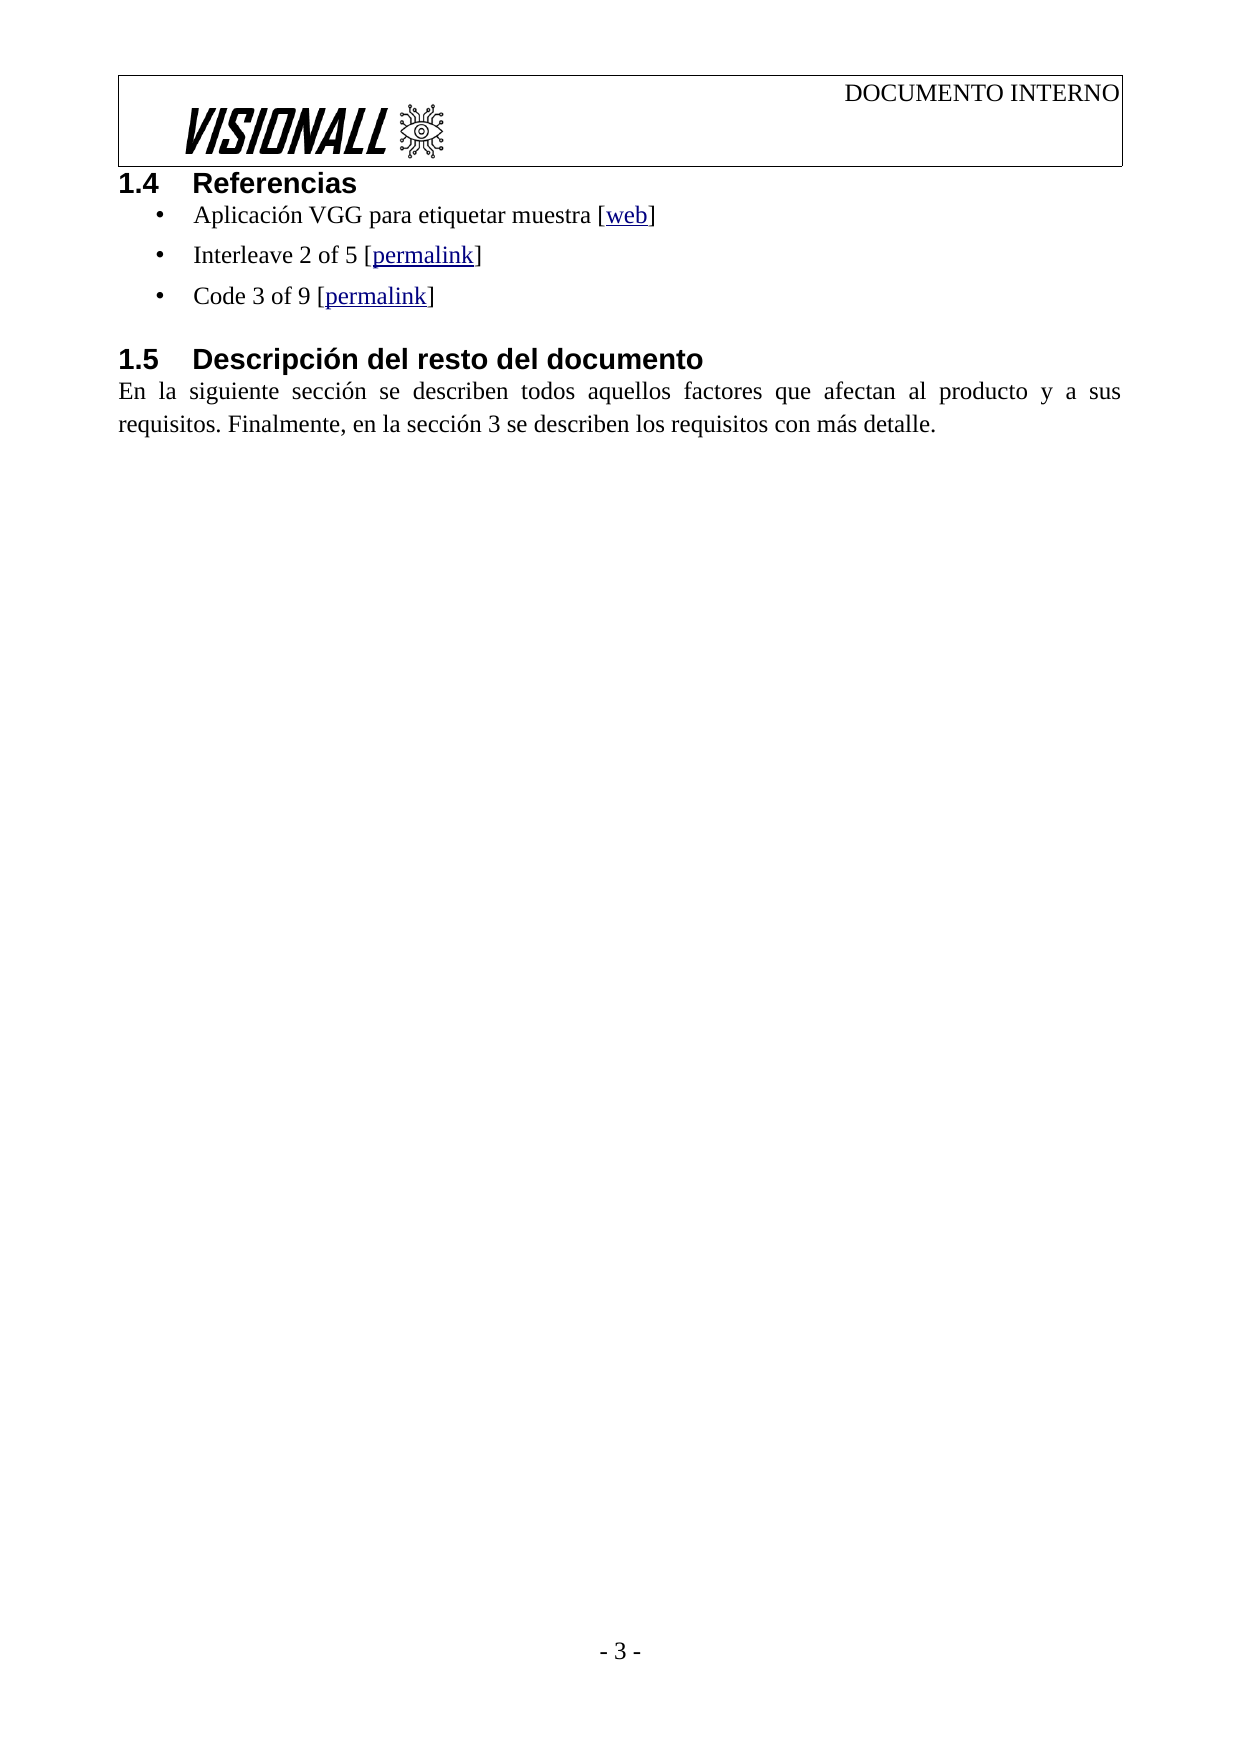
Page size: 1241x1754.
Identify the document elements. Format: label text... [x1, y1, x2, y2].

list Aplicación VGG para etiquetar muestra [web] [156, 200, 1122, 229]
subtitle Descripción del resto del documento [118, 342, 1122, 376]
subtitle Referencias [118, 167, 1122, 200]
list Code 3 of 9 [permalink] [156, 281, 1122, 310]
list Interleave 2 of 5 [permalink] [156, 240, 1122, 269]
text En la siguiente sección se describen todos aquellos factores que afectan al producto y a sus requisitos. Finalmente, en la sección 3 se describen los requisitos con más detalle. [118, 376, 1122, 438]
